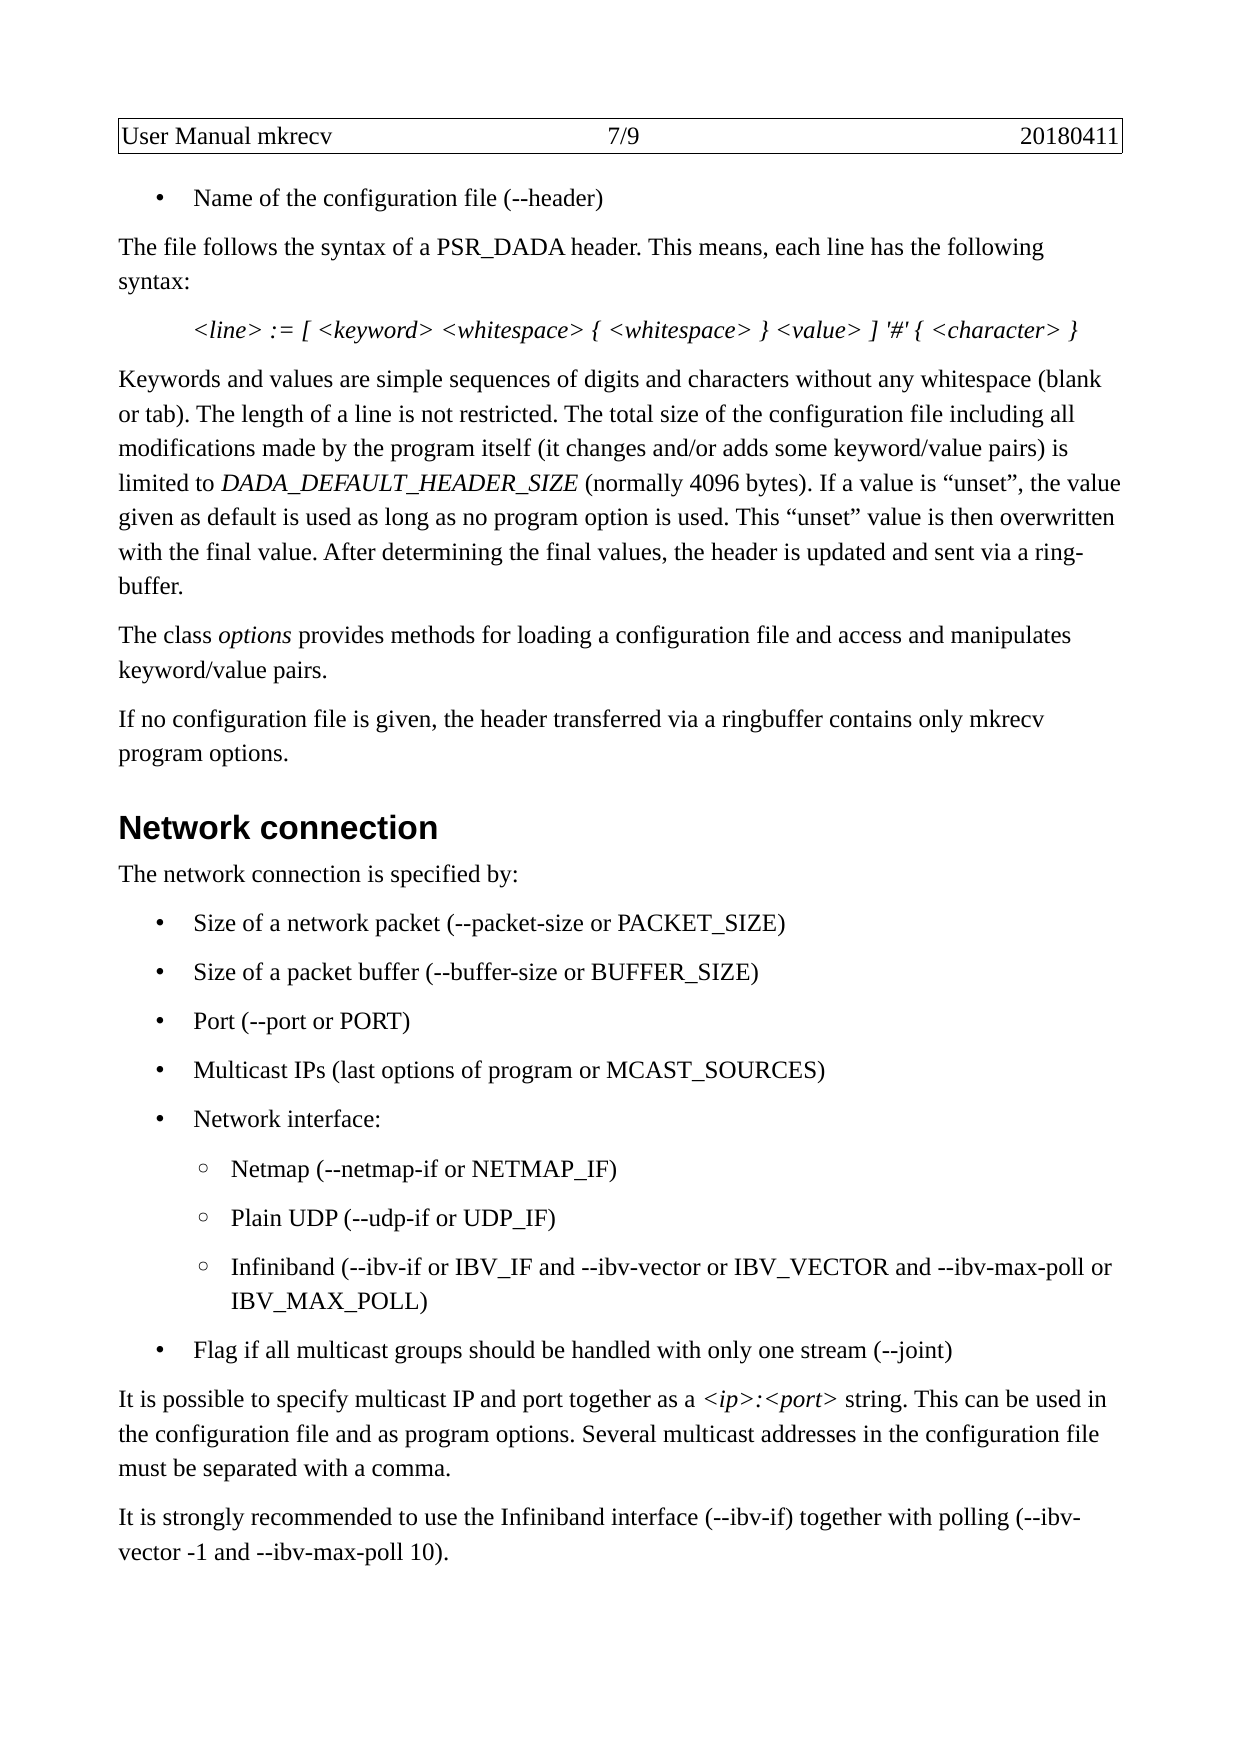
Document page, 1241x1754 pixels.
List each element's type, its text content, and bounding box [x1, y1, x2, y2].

text It is possible to specify multicast IP and port together as a <ip>:<port> string. This can be used in the configuration file and as program options. Several multicast addresses in the configuration file must be separated with a comma. [118, 1384, 1122, 1482]
text Keywords and values are simple sequences of digits and characters without any whitespace (blank or tab). The length of a line is not restricted. The total size of the configuration file including all modifications made by the program itself (it changes and/or adds some keyword/value pairs) is limited to DADA_DEFAULT_HEADER_SIZE (normally 4096 bytes). If a value is “unset”, the value given as default is used as long as no program option is used. This “unset” value is then overwritten with the final value. After determining the final values, the header is updated and sent via a ring-buffer. [118, 364, 1122, 600]
list Size of a network packet (--packet-size or PACKET_SIZE) [156, 908, 1122, 937]
text The class options provides methods for loading a configuration file and access and manipulates keyword/value pairs. [118, 620, 1122, 683]
subtitle Network connection [118, 808, 1122, 847]
text The network connection is specified by: [118, 859, 1122, 888]
list Netmap (--netmap-if or NETMAP_IF) [193, 1154, 1122, 1182]
list Infiniband (--ibv-if or IBV_IF and --ibv-vector or IBV_VECTOR and --ibv-max-poll or IBV_MAX_POLL) [193, 1252, 1122, 1315]
text It is strongly recommended to use the Infiniband interface (--ibv-if) together with polling (--ibv-vector -1 and --ibv-max-poll 10). [118, 1502, 1122, 1566]
list Name of the configuration file (--header) [156, 183, 1122, 211]
text The file follows the syntax of a PSR_DADA header. This means, each line has the following syntax: [118, 232, 1122, 295]
text If no configuration file is given, the header transferred via a ringbuffer contains only mkrecv program options. [118, 704, 1122, 767]
list Port (--port or PORT) [156, 1006, 1122, 1035]
list Flag if all multicast groups should be handled with only one stream (--joint) [156, 1335, 1122, 1364]
list Size of a packet buffer (--buffer-size or BUFFER_SIZE) [156, 957, 1122, 986]
list Network interface: [156, 1104, 1122, 1133]
text <line> := [ <keyword> <whitespace> { <whitespace> } <value> ] '#' { <character> } [192, 315, 1122, 344]
list Plain UDP (--udp-if or UDP_IF) [193, 1203, 1122, 1231]
list Multicast IPs (last options of program or MCAST_SOURCES) [156, 1056, 1122, 1084]
